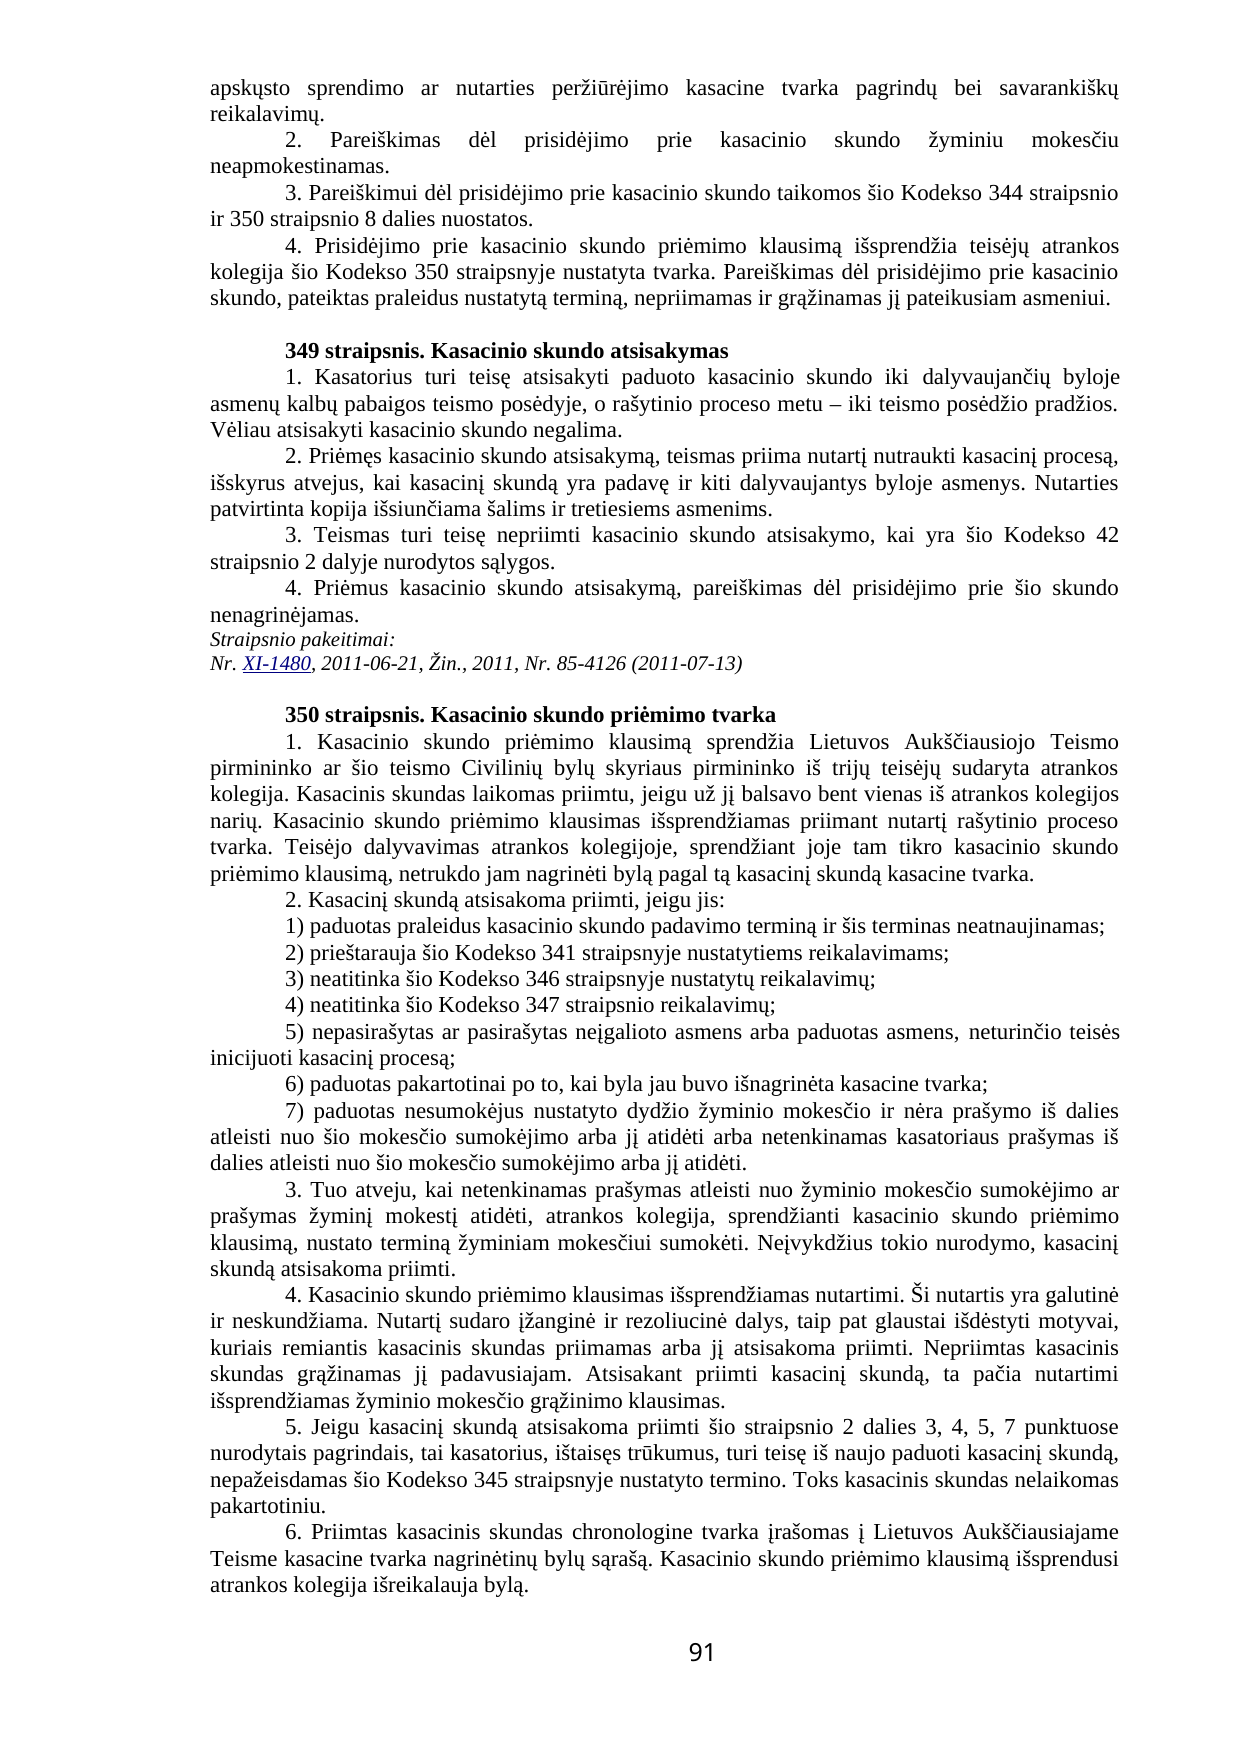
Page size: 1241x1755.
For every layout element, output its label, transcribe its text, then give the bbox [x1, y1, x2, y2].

text 2. Priėmęs kasacinio skundo atsisakymą, teismas priima nutartį nutraukti kasacinį procesą, išskyrus atvejus, kai kasacinį skundą yra padavę ir kiti dalyvaujantys byloje asmenys. Nutarties patvirtinta kopija išsiunčiama šalims ir tretiesiems asmenims. [210, 442, 1120, 522]
text 350 straipsnis. Kasacinio skundo priėmimo tvarka [210, 701, 1120, 728]
text 1) paduotas praleidus kasacinio skundo padavimo terminą ir šis terminas neatnaujinamas; [210, 912, 1120, 939]
text apskųsto sprendimo ar nutarties peržiūrėjimo kasacine tvarka pagrindų bei savarankiškų reikalavimų. [210, 73, 1120, 126]
text 1. Kasacinio skundo priėmimo klausimą sprendžia Lietuvos Aukščiausiojo Teismo pirmininko ar šio teismo Civilinių bylų skyriaus pirmininko iš trijų teisėjų sudaryta atrankos kolegija. Kasacinis skundas laikomas priimtu, jeigu už jį balsavo bent vienas iš atrankos kolegijos narių. Kasacinio skundo priėmimo klausimas išsprendžiamas priimant nutartį rašytinio proceso tvarka. Teisėjo dalyvavimas atrankos kolegijoje, sprendžiant joje tam tikro kasacinio skundo priėmimo klausimą, netrukdo jam nagrinėti bylą pagal tą kasacinį skundą kasacine tvarka. [210, 728, 1120, 886]
text 3. Pareiškimui dėl prisidėjimo prie kasacinio skundo taikomos šio Kodekso 344 straipsnio ir 350 straipsnio 8 dalies nuostatos. [210, 179, 1120, 232]
text 349 straipsnis. Kasacinio skundo atsisakymas [210, 337, 1120, 363]
text 4) neatitinka šio Kodekso 347 straipsnio reikalavimų; [210, 991, 1120, 1018]
text Straipsnio pakeitimai: [210, 627, 1120, 651]
text 3. Teismas turi teisę nepriimti kasacinio skundo atsisakymo, kai yra šio Kodekso 42 straipsnio 2 dalyje nurodytos sąlygos. [210, 522, 1120, 574]
text 3. Tuo atveju, kai netenkinamas prašymas atleisti nuo žyminio mokesčio sumokėjimo ar prašymas žyminį mokestį atidėti, atrankos kolegija, sprendžianti kasacinio skundo priėmimo klausimą, nustato terminą žyminiam mokesčiui sumokėti. Neįvykdžius tokio nurodymo, kasacinį skundą atsisakoma priimti. [210, 1176, 1120, 1281]
text 5. Jeigu kasacinį skundą atsisakoma priimti šio straipsnio 2 dalies 3, 4, 5, 7 punktuose nurodytais pagrindais, tai kasatorius, ištaisęs trūkumus, turi teisę iš naujo paduoti kasacinį skundą, nepažeisdamas šio Kodekso 345 straipsnyje nustatyto termino. Toks kasacinis skundas nelaikomas pakartotiniu. [210, 1413, 1120, 1518]
text 4. Prisidėjimo prie kasacinio skundo priėmimo klausimą išsprendžia teisėjų atrankos kolegija šio Kodekso 350 straipsnyje nustatyta tvarka. Pareiškimas dėl prisidėjimo prie kasacinio skundo, pateiktas praleidus nustatytą terminą, nepriimamas ir grąžinamas jį pateikusiam asmeniui. [210, 232, 1120, 311]
text 2. Pareiškimas dėl prisidėjimo prie kasacinio skundo žyminiu mokesčiu neapmokestinamas. [210, 126, 1120, 179]
text Nr. XI-1480, 2011-06-21, Žin., 2011, Nr. 85-4126 (2011-07-13) [210, 651, 1120, 675]
text 3) neatitinka šio Kodekso 346 straipsnyje nustatytų reikalavimų; [210, 965, 1120, 991]
text 2. Kasacinį skundą atsisakoma priimti, jeigu jis: [210, 886, 1120, 912]
text 5) nepasirašytas ar pasirašytas neįgalioto asmens arba paduotas asmens, neturinčio teisės inicijuoti kasacinį procesą; [210, 1018, 1120, 1070]
text 6. Priimtas kasacinis skundas chronologine tvarka įrašomas į Lietuvos Aukščiausiajame Teisme kasacine tvarka nagrinėtinų bylų sąrašą. Kasacinio skundo priėmimo klausimą išsprendusi atrankos kolegija išreikalauja bylą. [210, 1518, 1120, 1597]
text 1. Kasatorius turi teisę atsisakyti paduoto kasacinio skundo iki dalyvaujančių byloje asmenų kalbų pabaigos teismo posėdyje, o rašytinio proceso metu – iki teismo posėdžio pradžios. Vėliau atsisakyti kasacinio skundo negalima. [210, 363, 1120, 442]
text 7) paduotas nesumokėjus nustatyto dydžio žyminio mokesčio ir nėra prašymo iš dalies atleisti nuo šio mokesčio sumokėjimo arba jį atidėti arba netenkinamas kasatoriaus prašymas iš dalies atleisti nuo šio mokesčio sumokėjimo arba jį atidėti. [210, 1097, 1120, 1176]
text 6) paduotas pakartotinai po to, kai byla jau buvo išnagrinėta kasacine tvarka; [210, 1070, 1120, 1097]
text 4. Kasacinio skundo priėmimo klausimas išsprendžiamas nutartimi. Ši nutartis yra galutinė ir neskundžiama. Nutartį sudaro įžanginė ir rezoliucinė dalys, taip pat glaustai išdėstyti motyvai, kuriais remiantis kasacinis skundas priimamas arba jį atsisakoma priimti. Nepriimtas kasacinis skundas grąžinamas jį padavusiajam. Atsisakant priimti kasacinį skundą, ta pačia nutartimi išsprendžiamas žyminio mokesčio grąžinimo klausimas. [210, 1281, 1120, 1413]
text 2) prieštarauja šio Kodekso 341 straipsnyje nustatytiems reikalavimams; [210, 939, 1120, 965]
text 4. Priėmus kasacinio skundo atsisakymą, pareiškimas dėl prisidėjimo prie šio skundo nenagrinėjamas. [210, 574, 1120, 627]
